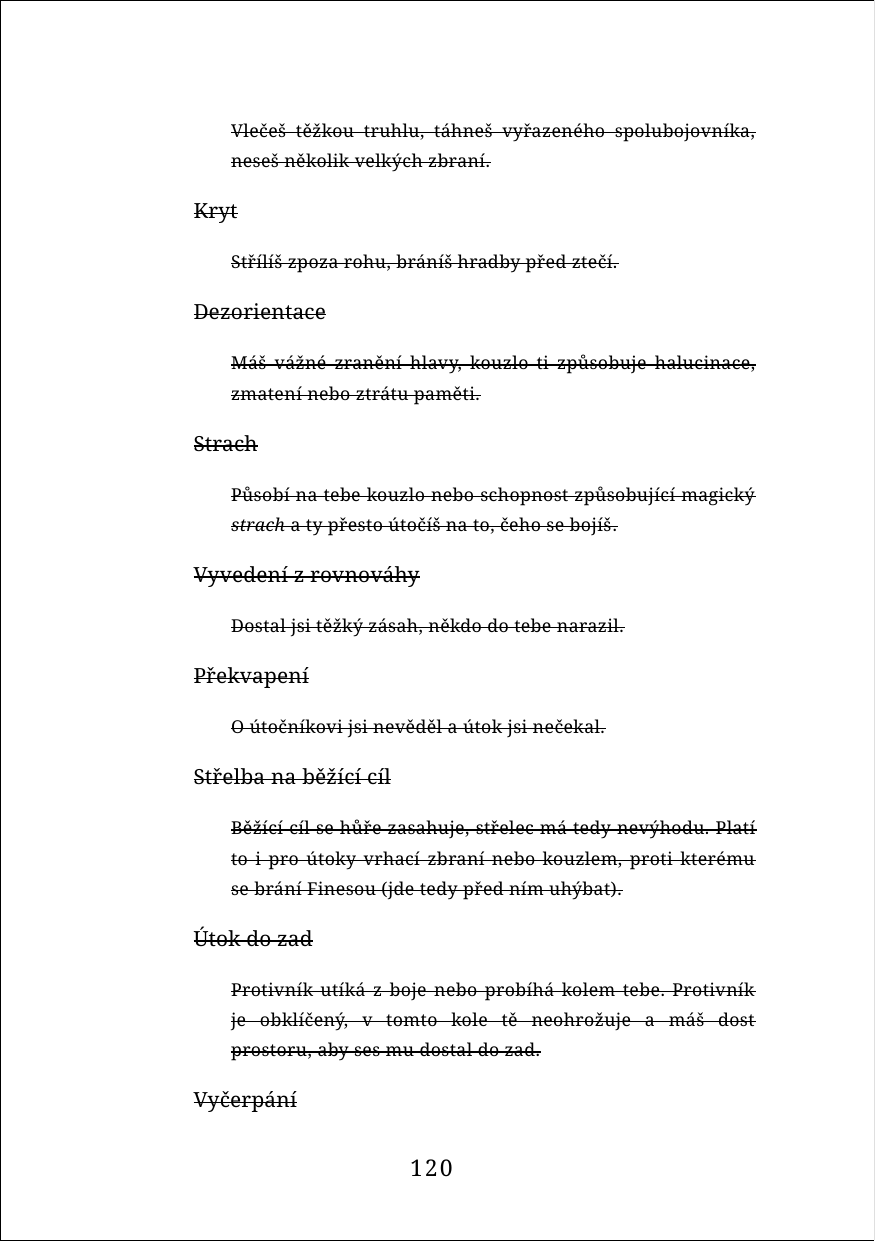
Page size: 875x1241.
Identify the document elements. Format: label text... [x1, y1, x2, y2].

list O útočníkovi jsi nevěděl a útok jsi nečekal. [193, 714, 756, 739]
list Vyvedení z rovnováhy [156, 560, 756, 589]
list Vyčerpání [156, 1086, 756, 1114]
list Běžící cíl se hůře zasahuje, střelec má tedy nevýhodu. Platí to i pro útoky vrhací zbraní nebo kouzlem, proti kterému se brání Finesou (jde tedy před ním uhýbat). [193, 816, 756, 900]
list Střílíš zpoza rohu, bráníš hradby před ztečí. [193, 249, 756, 274]
list Dostal jsi těžký zásah, někdo do tebe narazil. [193, 613, 756, 638]
list Máš vážné zranění hlavy, kouzlo ti způsobuje halucinace, zmatení nebo ztrátu paměti. [193, 351, 756, 405]
list Dezorientace [156, 297, 756, 326]
list Kryt [156, 196, 756, 225]
list Strach [156, 429, 756, 457]
list Protivník utíká z boje nebo probíhá kolem tebe. Protivník je obklíčený, v tomto kole tě neohrožuje a máš dost prostoru, aby ses mu dostal do zad. [193, 977, 756, 1062]
list Útok do zad [156, 924, 756, 952]
list Působí na tebe kouzlo nebo schopnost způsobující magický strach a ty přesto útočíš na to, čeho se bojíš. [193, 482, 756, 536]
list Vlečeš těžkou truhlu, táhneš vyřazeného spolubojovníka, neseš několik velkých zbraní. [193, 118, 756, 173]
list Střelba na běžící cíl [156, 762, 756, 791]
list Překvapení [156, 661, 756, 690]
